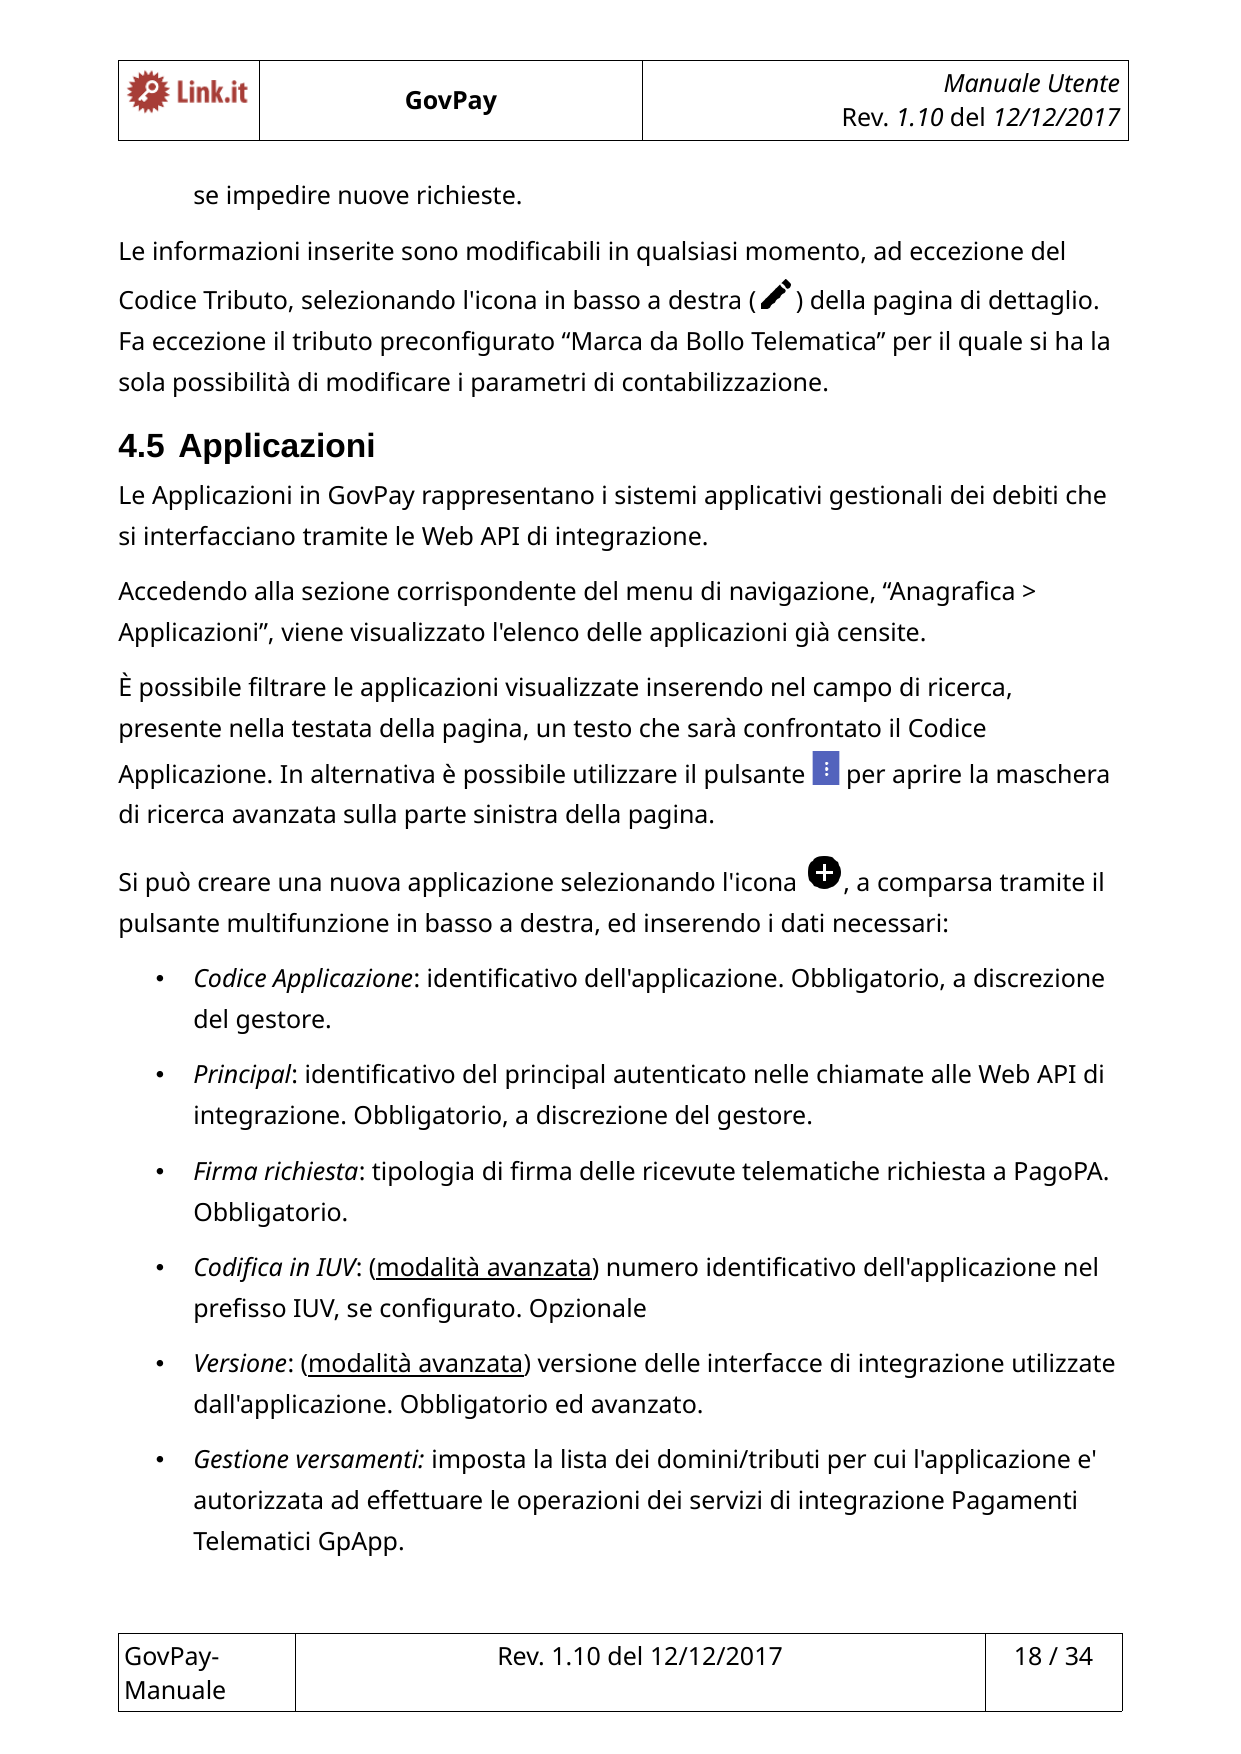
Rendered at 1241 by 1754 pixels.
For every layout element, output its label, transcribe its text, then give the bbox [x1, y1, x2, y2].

text Le informazioni inserite sono modificabili in qualsiasi momento, ad eccezione del Codice Tributo, selezionando l'icona in basso a destra () della pagina di dettaglio. Fa eccezione il tributo preconfigurato “Marca da Bollo Telematica” per il quale si ha la sola possibilità di modificare i parametri di contabilizzazione. [118, 233, 1122, 399]
list Firma richiesta: tipologia di firma delle ricevute telematiche richiesta a PagoPA. Obbligatorio. [156, 1153, 1122, 1228]
list Versione: (modalità avanzata) versione delle interfacce di integrazione utilizzate dall'applicazione. Obbligatorio ed avanzato. [156, 1346, 1122, 1421]
list Principal: identificativo del principal autenticato nelle chiamate alle Web API di integrazione. Obbligatorio, a discrezione del gestore. [156, 1057, 1122, 1132]
text Si può creare una nuova applicazione selezionando l'icona , a comparsa tramite il pulsante multifunzione in basso a destra, ed inserendo i dati necessari: [118, 852, 1122, 939]
text È possibile filtrare le applicazioni visualizzate inserendo nel campo di ricerca, presente nella testata della pagina, un testo che sarà confrontato il Codice Applicazione. In alternativa è possibile utilizzare il pulsante per aprire la maschera di ricerca avanzata sulla parte sinistra della pagina. [118, 670, 1122, 831]
subtitle Applicazioni [118, 426, 1122, 465]
list Gestione versamenti: imposta la lista dei domini/tributi per cui l'applicazione e' autorizzata ad effettuare le operazioni dei servizi di integrazione Pagamenti Telematici GpApp. [156, 1442, 1122, 1558]
picture [812, 751, 840, 785]
picture [756, 274, 796, 314]
list se impedire nuove richieste. [156, 178, 1122, 212]
list Codice Applicazione: identificativo dell'applicazione. Obbligatorio, a discrezione del gestore. [156, 961, 1122, 1036]
list Codifica in IUV: (modalità avanzata) numero identificativo dell'applicazione nel prefisso IUV, se configurato. Opzionale [156, 1250, 1122, 1324]
picture [804, 852, 844, 892]
picture [123, 65, 254, 119]
text Accedendo alla sezione corrispondente del menu di navigazione, “Anagrafica > Applicazioni”, viene visualizzato l'elenco delle applicazioni già censite. [118, 574, 1122, 648]
text Le Applicazioni in GovPay rappresentano i sistemi applicativi gestionali dei debiti che si interfacciano tramite le Web API di integrazione. [118, 477, 1122, 552]
